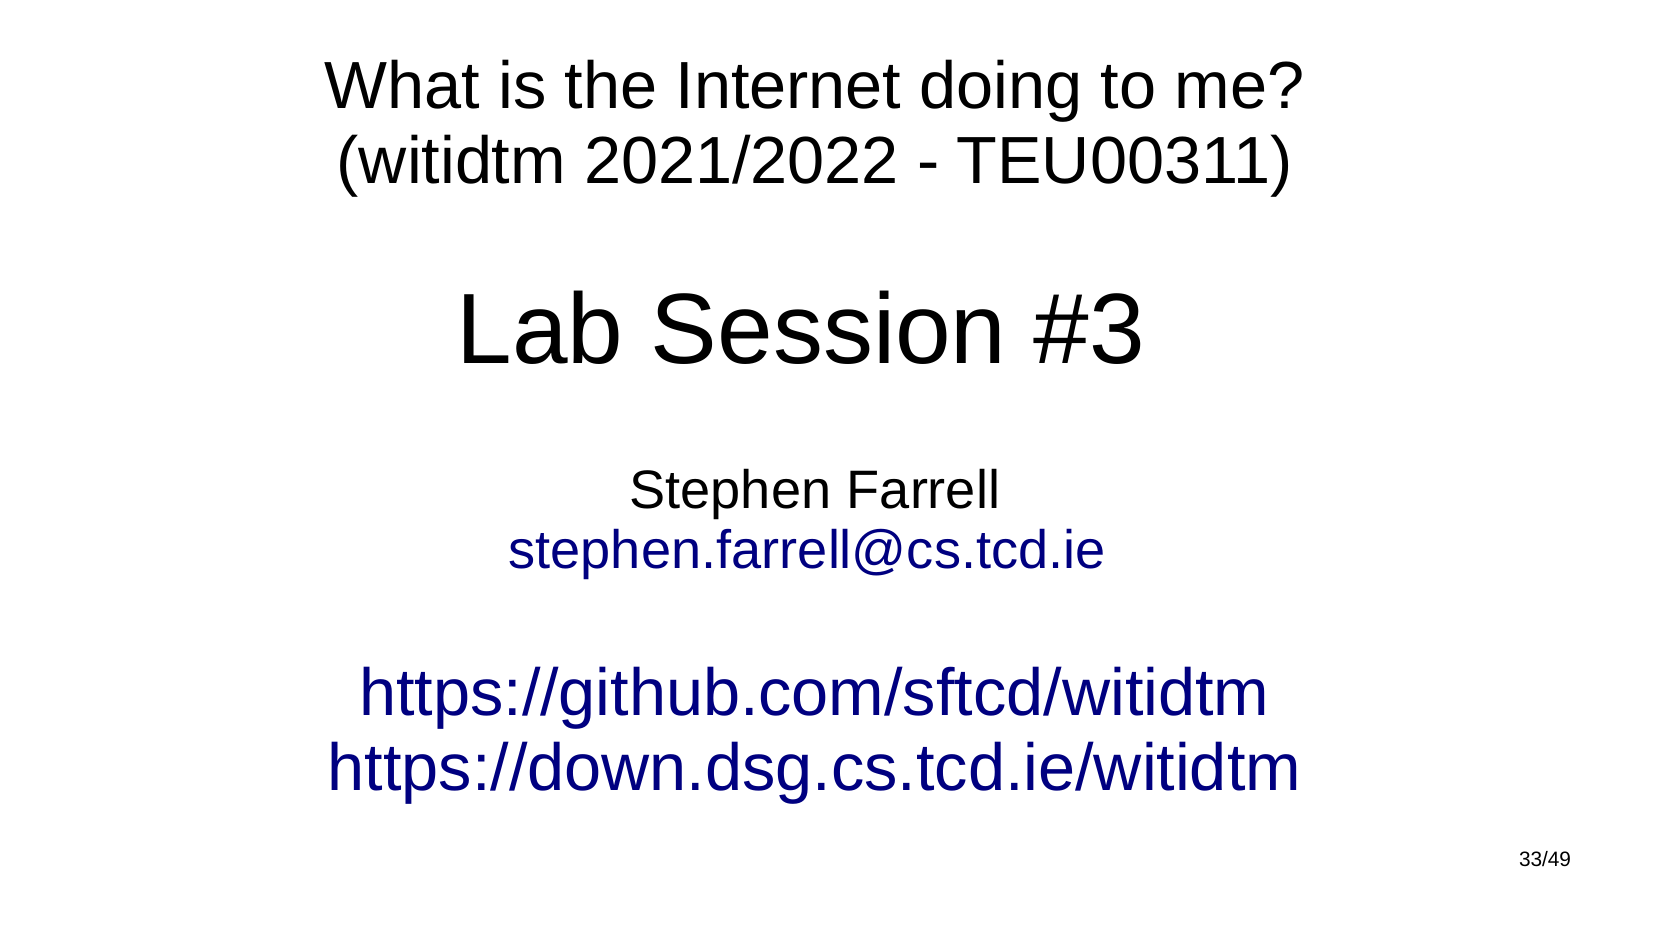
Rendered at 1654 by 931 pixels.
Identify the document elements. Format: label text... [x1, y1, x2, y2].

subtitle What is the Internet doing to me? (witidtm 2021/2022 - TEU00311) Lab Session #3 Stephen Farrell stephen.farrell@cs.tcd.ie https://github.com/sftcd/witidtm https://down.dsg.cs.tcd.ie/witidtm [70, 48, 1559, 922]
